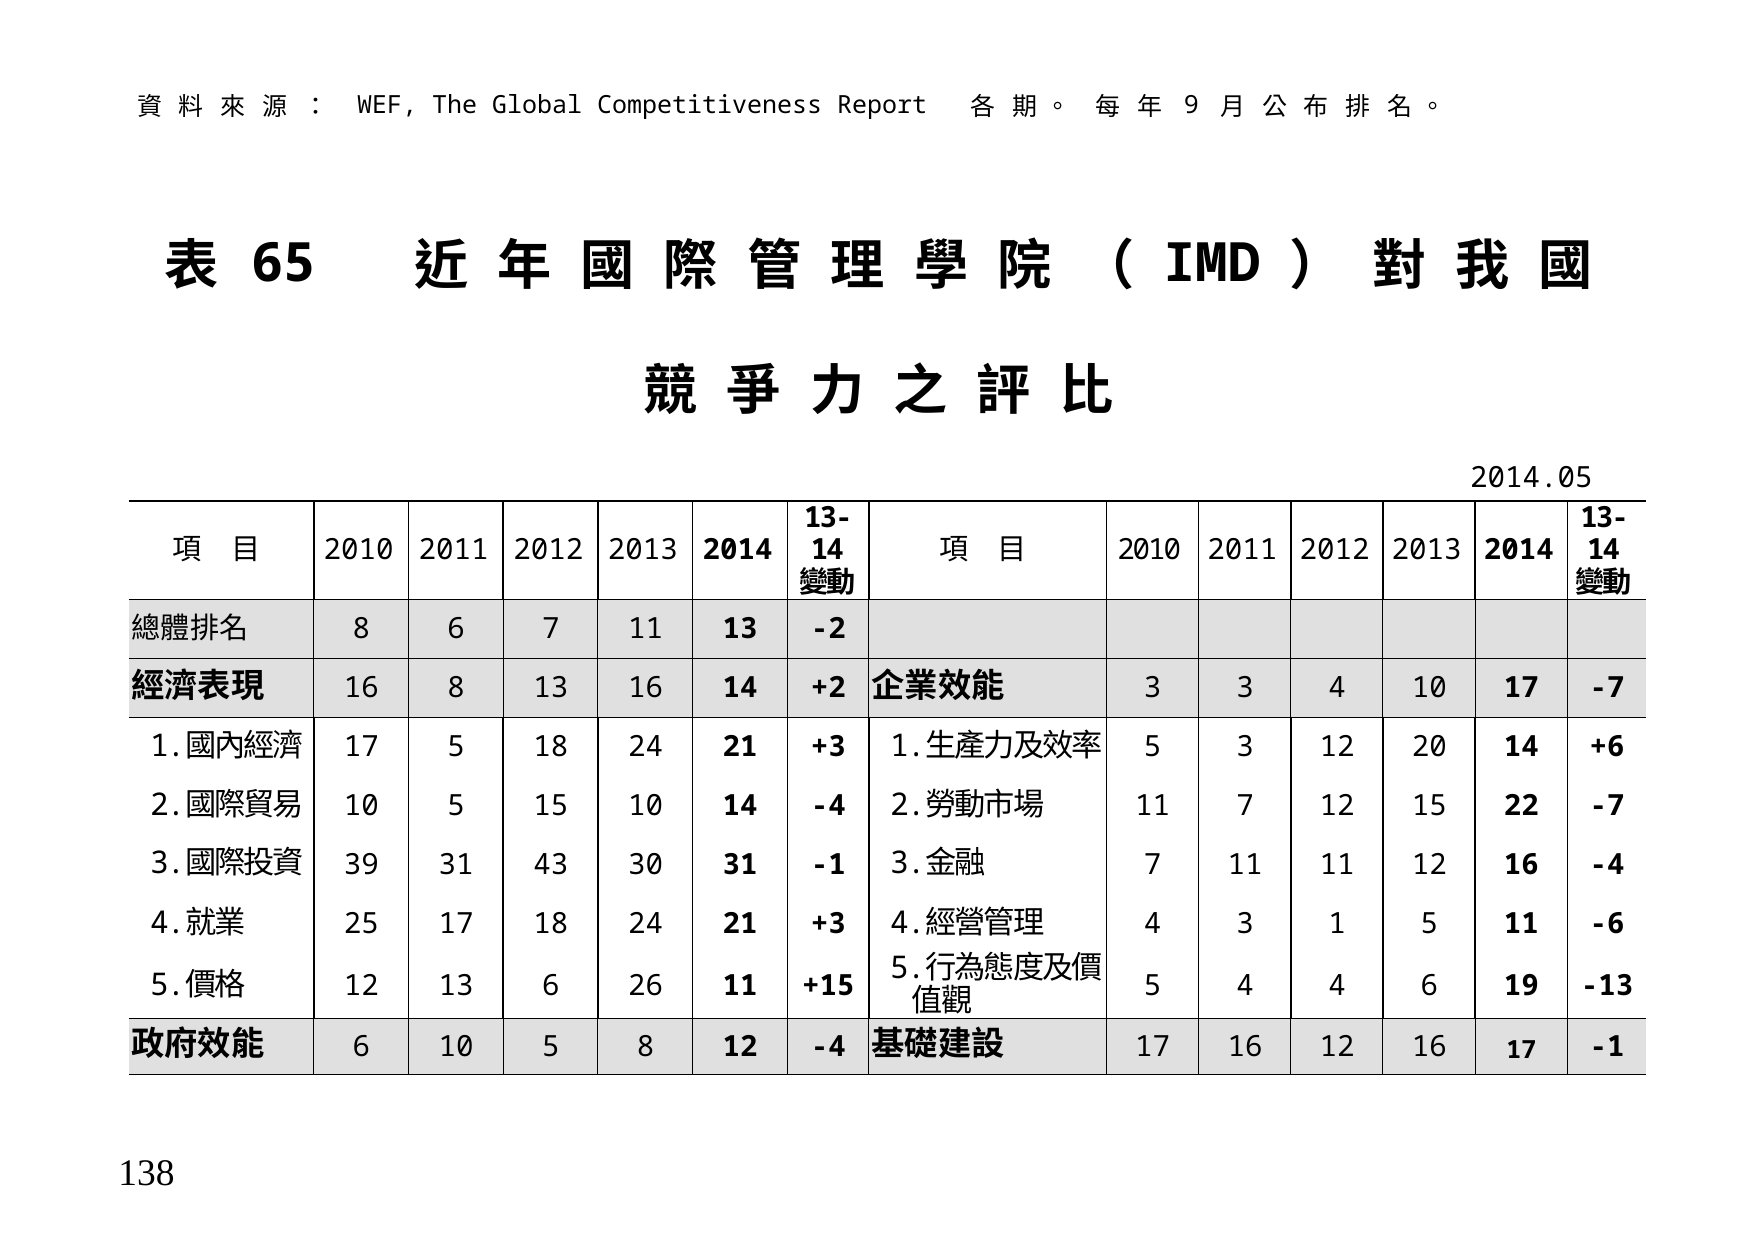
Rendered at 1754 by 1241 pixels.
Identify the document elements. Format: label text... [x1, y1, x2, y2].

table_cell [1476, 600, 1567, 658]
table_cell -1 [1568, 1019, 1646, 1074]
table_cell 2.勞動市場 [870, 776, 1106, 835]
table_header 2013 [599, 502, 692, 598]
table_cell 17 [409, 894, 502, 953]
table_cell 14 [693, 659, 787, 717]
table_cell [1568, 600, 1646, 658]
table_header 13-14 變動 [1568, 502, 1646, 598]
table_cell 13 [504, 659, 597, 717]
table_cell 12 [315, 953, 408, 1017]
table_cell +3 [788, 718, 868, 776]
table_cell 3.金融 [870, 835, 1106, 894]
table_cell 5 [504, 1019, 597, 1074]
text 2014.05 [128, 456, 1592, 496]
table_cell 6 [409, 600, 503, 658]
table_cell 8 [409, 659, 503, 717]
table_cell 4 [1292, 953, 1382, 1017]
table_cell [869, 600, 1106, 658]
table_cell 3.國際投資 [129, 835, 313, 894]
table_cell 5 [409, 718, 502, 776]
table_cell 12 [1384, 835, 1474, 894]
table_cell 26 [599, 953, 692, 1017]
table_header 項 目 [129, 502, 313, 598]
table_cell -4 [788, 1019, 868, 1074]
table_header 13-14 變動 [788, 502, 868, 598]
table_cell 10 [409, 1019, 503, 1074]
table_cell 3 [1107, 659, 1198, 717]
table_cell 6 [1384, 953, 1474, 1017]
text 資料來源：WEF, The Global Competitiveness Report 各期。每年9月公布排名。 [128, 63, 1628, 125]
table_cell 10 [599, 776, 692, 835]
table_cell 25 [315, 894, 408, 953]
table_cell 31 [409, 835, 502, 894]
table_cell [1291, 600, 1382, 658]
table_cell 22 [1476, 776, 1567, 835]
table_cell 12 [693, 1019, 787, 1074]
table_cell 3 [1199, 659, 1290, 717]
table_cell 12 [1292, 718, 1382, 776]
table_cell 12 [1291, 1019, 1382, 1074]
table_cell 5 [1107, 718, 1198, 776]
table_cell 14 [1476, 718, 1567, 776]
table_cell +15 [788, 953, 868, 1017]
table_cell 4 [1199, 953, 1290, 1017]
table_cell 5 [409, 776, 502, 835]
table_cell -4 [1568, 835, 1646, 894]
table_cell 6 [504, 953, 597, 1017]
table_cell 3 [1199, 894, 1290, 953]
table_cell -2 [788, 600, 868, 658]
table_cell 7 [504, 600, 597, 658]
table_cell 1 [1292, 894, 1382, 953]
table_cell 16 [314, 659, 408, 717]
table_header 2014 [1476, 502, 1567, 598]
table_cell 經濟表現 [129, 659, 313, 717]
table_cell 15 [1384, 776, 1474, 835]
table_cell 4.經營管理 [870, 894, 1106, 953]
table_cell 13 [693, 600, 787, 658]
table_cell 16 [1383, 1019, 1475, 1074]
table_cell -7 [1568, 659, 1646, 717]
table_cell 24 [599, 894, 692, 953]
table_cell 10 [1383, 659, 1475, 717]
table_cell 6 [314, 1019, 408, 1074]
table_cell 14 [693, 776, 787, 835]
table_cell 18 [504, 894, 597, 953]
table_cell 17 [1476, 659, 1567, 717]
table_cell 11 [1199, 835, 1290, 894]
table_cell 16 [1476, 835, 1567, 894]
table_cell 基礎建設 [869, 1019, 1106, 1074]
table_cell 30 [599, 835, 692, 894]
table_header 2013 [1384, 502, 1474, 598]
table_cell 總體排名 [129, 600, 313, 658]
table_cell 1.生產力及效率 [870, 718, 1106, 776]
table_cell 企業效能 [869, 659, 1106, 717]
table_cell 4 [1291, 659, 1382, 717]
table_cell 12 [1292, 776, 1382, 835]
table_cell 3 [1199, 718, 1290, 776]
subtitle 表65 近年國際管理學院（IMD）對我國競爭力之評比 [128, 188, 1628, 438]
table_cell -6 [1568, 894, 1646, 953]
table_cell 11 [1292, 835, 1382, 894]
table_cell 18 [504, 718, 597, 776]
table_cell 31 [693, 835, 787, 894]
table_header 2010 [1107, 502, 1198, 598]
table_header 2012 [504, 502, 597, 598]
table_cell 21 [693, 718, 787, 776]
table_cell -7 [1568, 776, 1646, 835]
table_cell +2 [788, 659, 868, 717]
table_cell [1383, 600, 1475, 658]
table_cell 7 [1199, 776, 1290, 835]
table_cell 1.國內經濟 [129, 718, 313, 776]
table_cell 11 [1476, 894, 1567, 953]
table_cell [1107, 600, 1198, 658]
table_cell 43 [504, 835, 597, 894]
table_cell 17 [315, 718, 408, 776]
table_cell 8 [598, 1019, 692, 1074]
table_cell 政府效能 [129, 1019, 313, 1074]
table_cell 17 [1107, 1019, 1198, 1074]
table_header 2012 [1292, 502, 1382, 598]
table_cell 2.國際貿易 [129, 776, 313, 835]
table_cell 4 [1107, 894, 1198, 953]
table_cell 5.行為態度及價值觀 [870, 953, 1106, 1017]
table_header 2014 [693, 502, 787, 598]
table_cell 21 [693, 894, 787, 953]
table_cell 19 [1476, 953, 1567, 1017]
table_cell 17 [1476, 1019, 1567, 1074]
table_cell 5 [1107, 953, 1198, 1017]
table_cell 39 [315, 835, 408, 894]
table_cell 24 [599, 718, 692, 776]
table_cell -4 [788, 776, 868, 835]
table_cell 5.價格 [129, 953, 313, 1017]
table_cell +6 [1568, 718, 1646, 776]
table_cell 7 [1107, 835, 1198, 894]
table_cell 11 [693, 953, 787, 1017]
table_cell 20 [1384, 718, 1474, 776]
table_cell +3 [788, 894, 868, 953]
table_cell 11 [598, 600, 692, 658]
table_cell 8 [314, 600, 408, 658]
table_cell 11 [1107, 776, 1198, 835]
table_cell 10 [315, 776, 408, 835]
table_cell -13 [1568, 953, 1646, 1017]
table_cell -1 [788, 835, 868, 894]
table_cell 16 [598, 659, 692, 717]
table_cell 15 [504, 776, 597, 835]
table_cell 5 [1384, 894, 1474, 953]
table_header 2011 [409, 502, 502, 598]
table_cell 16 [1199, 1019, 1290, 1074]
table_cell 13 [409, 953, 502, 1017]
table_header 2011 [1199, 502, 1290, 598]
table_cell 4.就業 [129, 894, 313, 953]
table_header 2010 [315, 502, 408, 598]
table_header 項 目 [870, 502, 1106, 598]
table_cell [1199, 600, 1290, 658]
